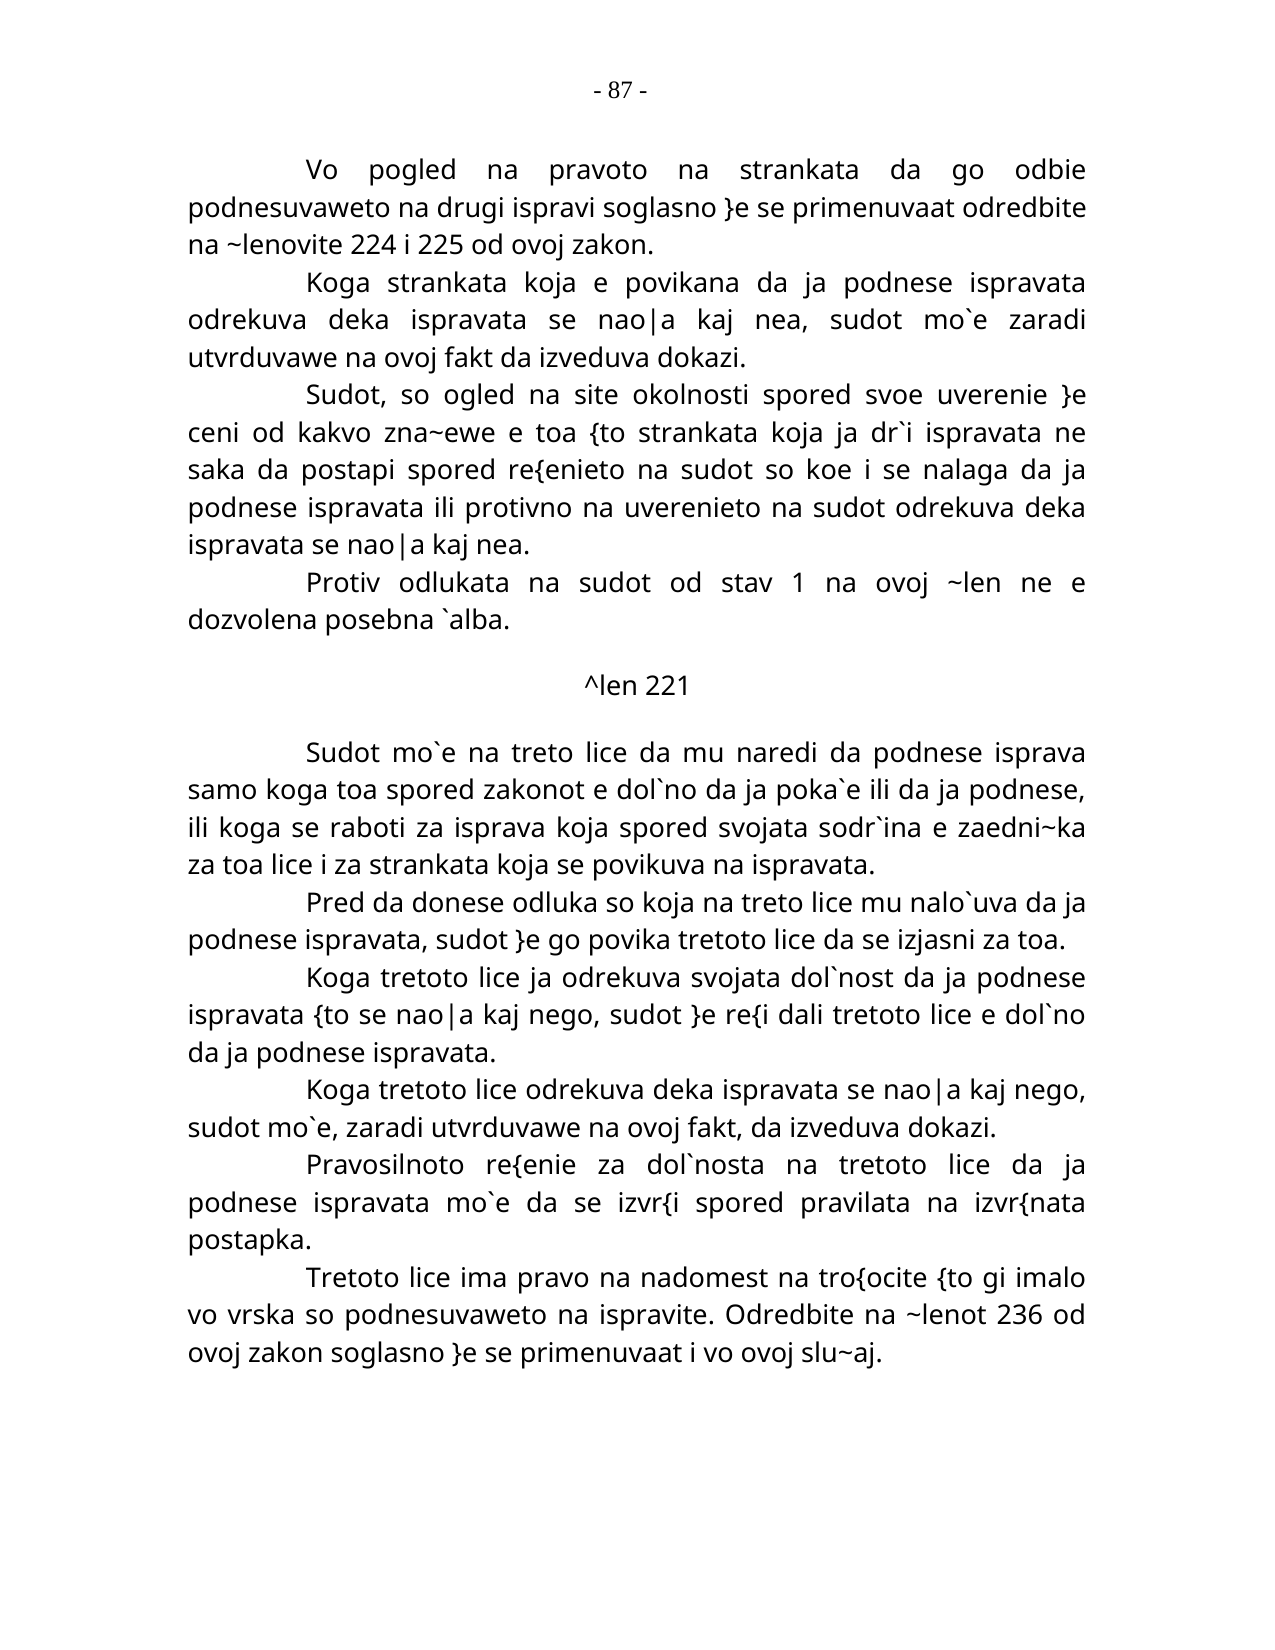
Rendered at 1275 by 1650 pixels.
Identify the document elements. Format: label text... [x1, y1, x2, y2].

text Sudot, so ogled na site okolnosti spored svoe uverenie }e ceni od kakvo zna~ewe e toa {to strankata koja ja dr`i ispravata ne saka da postapi spored re{enieto na sudot so koe i se nalaga da ja podnese ispravata ili protivno na uverenieto na sudot odrekuva deka ispravata se nao|a kaj nea. [187, 375, 1087, 562]
text Pravosilnoto re{enie za dol`nosta na tretoto lice da ja podnese ispravata mo`e da se izvr{i spored pravilata na izvr{nata postapka. [187, 1145, 1087, 1258]
text Vo pogled na pravoto na strankata da go odbie podnesuvaweto na drugi ispravi soglasno }e se primenuvaat odredbite na ~lenovite 224 i 225 od ovoj zakon. [187, 150, 1087, 262]
text Sudot mo`e na treto lice da mu naredi da podnese isprava samo koga toa spored zakonot e dol`no da ja poka`e ili da ja podnese, ili koga se raboti za isprava koja spored svojata sodr`ina e zaedni~ka za toa lice i za strankata koja se povikuva na ispravata. [187, 733, 1087, 883]
text Tretoto lice ima pravo na nadomest na tro{ocite {to gi imalo vo vrska so podnesuvaweto na ispravite. Odredbite na ~lenot 236 od ovoj zakon soglasno }e se primenuvaat i vo ovoj slu~aj. [187, 1258, 1087, 1370]
text Protiv odlukata na sudot od stav 1 na ovoj ~len ne e dozvolena posebna `alba. [187, 562, 1087, 637]
text Koga tretoto lice ja odrekuva svojata dol`nost da ja podnese ispravata {to se nao|a kaj nego, sudot }e re{i dali tretoto lice e dol`no da ja podnese ispravata. [187, 958, 1087, 1070]
text ^len 221 [187, 667, 1087, 703]
text Pred da donese odluka so koja na treto lice mu nalo`uva da ja podnese ispravata, sudot }e go povika tretoto lice da se izjasni za toa. [187, 883, 1087, 958]
text Koga tretoto lice odrekuva deka ispravata se nao|a kaj nego, sudot mo`e, zaradi utvrduvawe na ovoj fakt, da izveduva dokazi. [187, 1070, 1087, 1145]
text Koga strankata koja e povikana da ja podnese ispravata odrekuva deka ispravata se nao|a kaj nea, sudot mo`e zaradi utvrduvawe na ovoj fakt da izveduva dokazi. [187, 262, 1087, 375]
